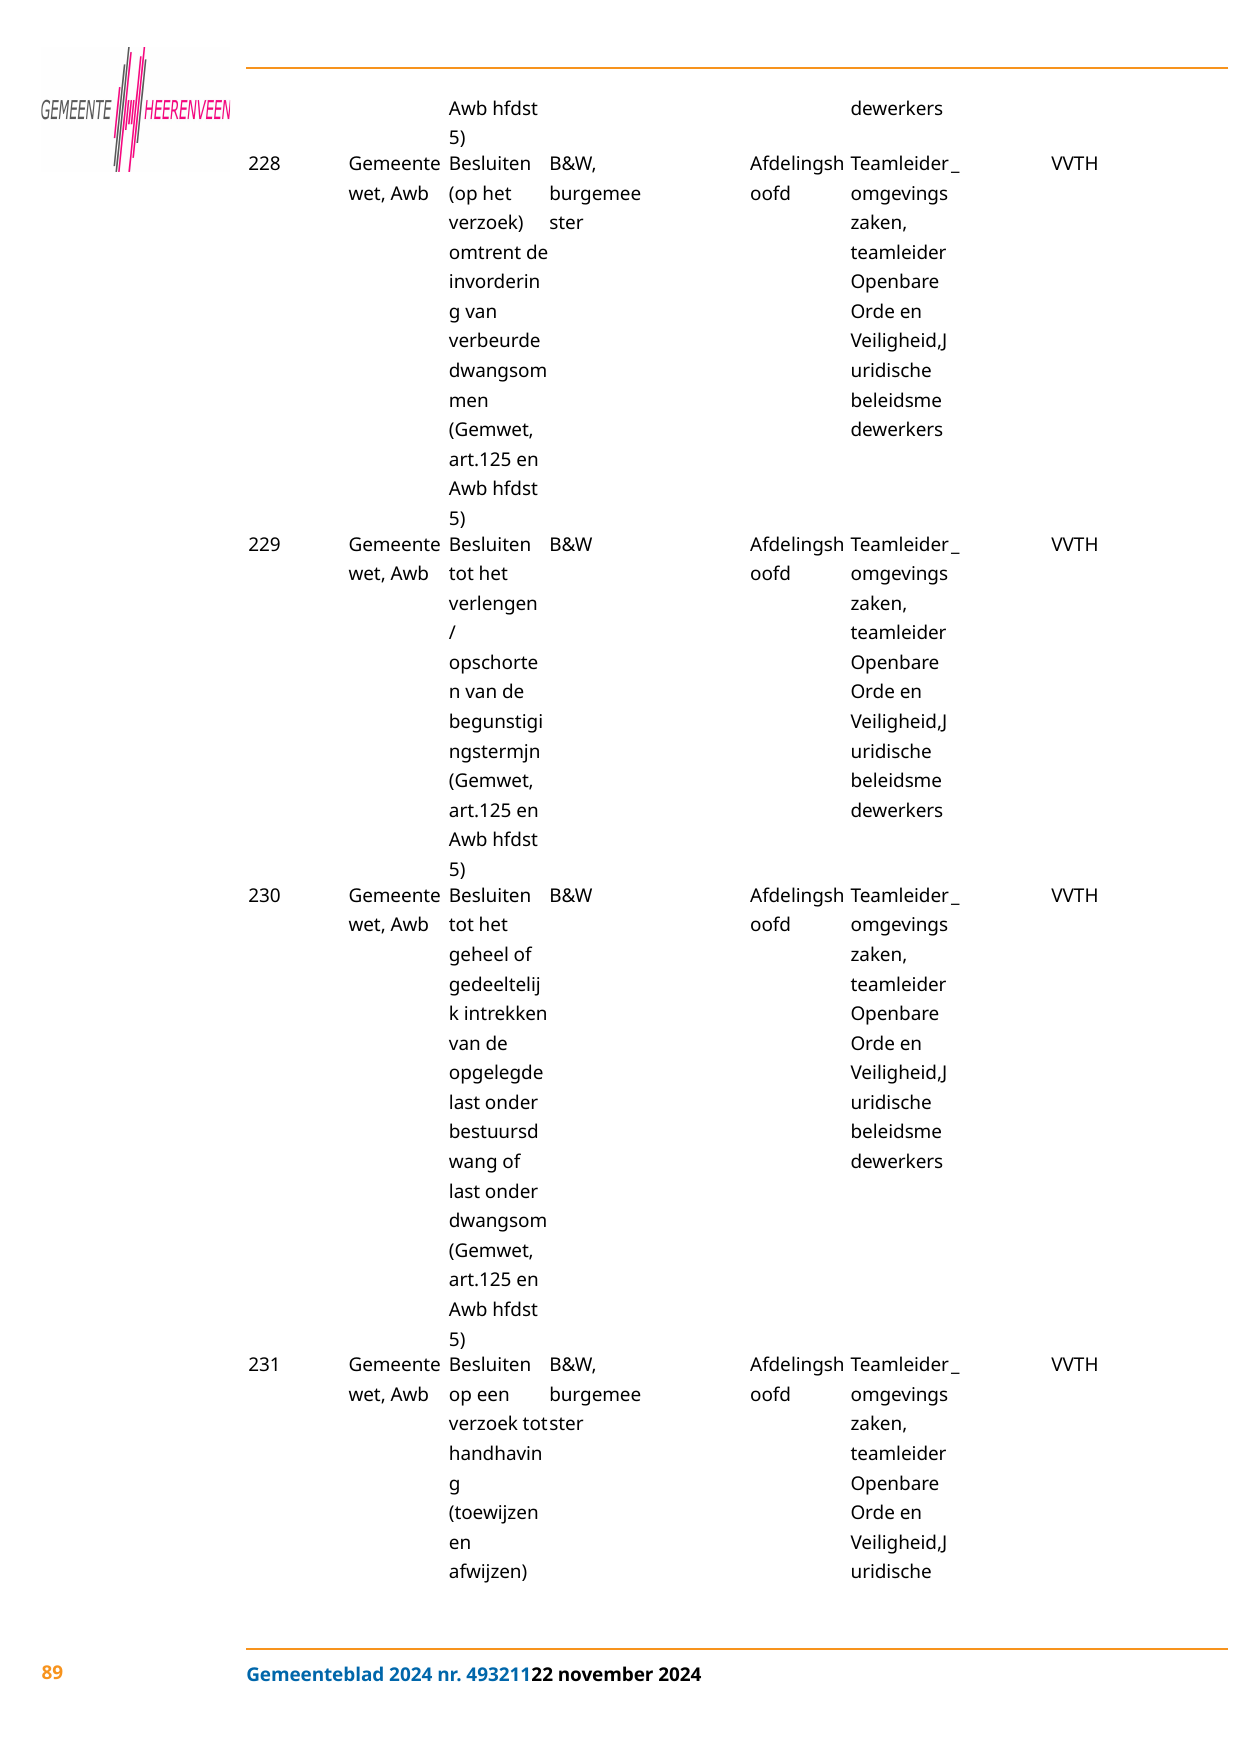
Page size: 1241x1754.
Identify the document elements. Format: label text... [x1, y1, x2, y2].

table_cell [348, 95, 449, 150]
table_cell B&W, burgemeester [549, 150, 649, 531]
table_cell 229 [248, 531, 348, 882]
table_cell [549, 95, 649, 150]
table_cell Besluiten tot het geheel of gedeeltelijk intrekken van de opgelegde last onder bestuursdwang of last onder dwangsom (Gemwet, art.125 en Awb hfdst 5) [449, 882, 549, 1351]
table_cell [650, 531, 750, 882]
table_cell [650, 150, 750, 531]
table_cell Gemeentewet, Awb [348, 150, 449, 531]
table_cell [248, 95, 348, 150]
table_cell Teamleider omgevingszaken, teamleider Openbare Orde en Veiligheid,Juridische beleidsmedewerkers [850, 150, 951, 531]
table_cell _ [951, 531, 1051, 882]
table_cell B&W, burgemeester [549, 1351, 649, 1584]
table_cell VVTH [1051, 882, 1152, 1351]
table_cell [650, 882, 750, 1351]
table_cell VVTH [1051, 1351, 1152, 1584]
table_cell B&W [549, 531, 649, 882]
table_cell [650, 1351, 750, 1584]
table_cell VVTH [1051, 531, 1152, 882]
table_cell [1051, 95, 1152, 150]
table_cell Besluiten tot het verlengen / opschorten van de begunstigingstermjn (Gemwet, art.125 en Awb hfdst 5) [449, 531, 549, 882]
table_cell Teamleider omgevingszaken, teamleider Openbare Orde en Veiligheid,Juridische beleidsmedewerkers [850, 882, 951, 1351]
table_cell Afdelingshoofd [750, 150, 850, 531]
table_cell _ [951, 882, 1051, 1351]
table_cell _ [951, 1351, 1051, 1584]
table_cell Besluiten op een verzoek tot handhaving (toewijzen en afwijzen) [449, 1351, 549, 1584]
table_cell Teamleider omgevingszaken, teamleider Openbare Orde en Veiligheid,Juridische [850, 1351, 951, 1584]
table_cell 230 [248, 882, 348, 1351]
table_cell Gemeentewet, Awb [348, 1351, 449, 1584]
table_cell 231 [248, 1351, 348, 1584]
table_cell B&W [549, 882, 649, 1351]
table_cell dewerkers [850, 95, 951, 150]
table_cell Gemeentewet, Awb [348, 531, 449, 882]
table_cell [650, 95, 750, 150]
table_cell 228 [248, 150, 348, 531]
table_cell Awb hfdst 5) [449, 95, 549, 150]
table_cell Gemeentewet, Awb [348, 882, 449, 1351]
table_cell Afdelingshoofd [750, 882, 850, 1351]
picture [41, 47, 231, 172]
table_cell VVTH [1051, 150, 1152, 531]
table_cell Afdelingshoofd [750, 531, 850, 882]
table_cell _ [951, 150, 1051, 531]
table_cell [951, 95, 1051, 150]
table_cell Besluiten (op het verzoek) omtrent de invordering van verbeurde dwangsommen (Gemwet, art.125 en Awb hfdst 5) [449, 150, 549, 531]
table_cell Afdelingshoofd [750, 1351, 850, 1584]
table_cell Teamleider omgevingszaken, teamleider Openbare Orde en Veiligheid,Juridische beleidsmedewerkers [850, 531, 951, 882]
table_cell [750, 95, 850, 150]
